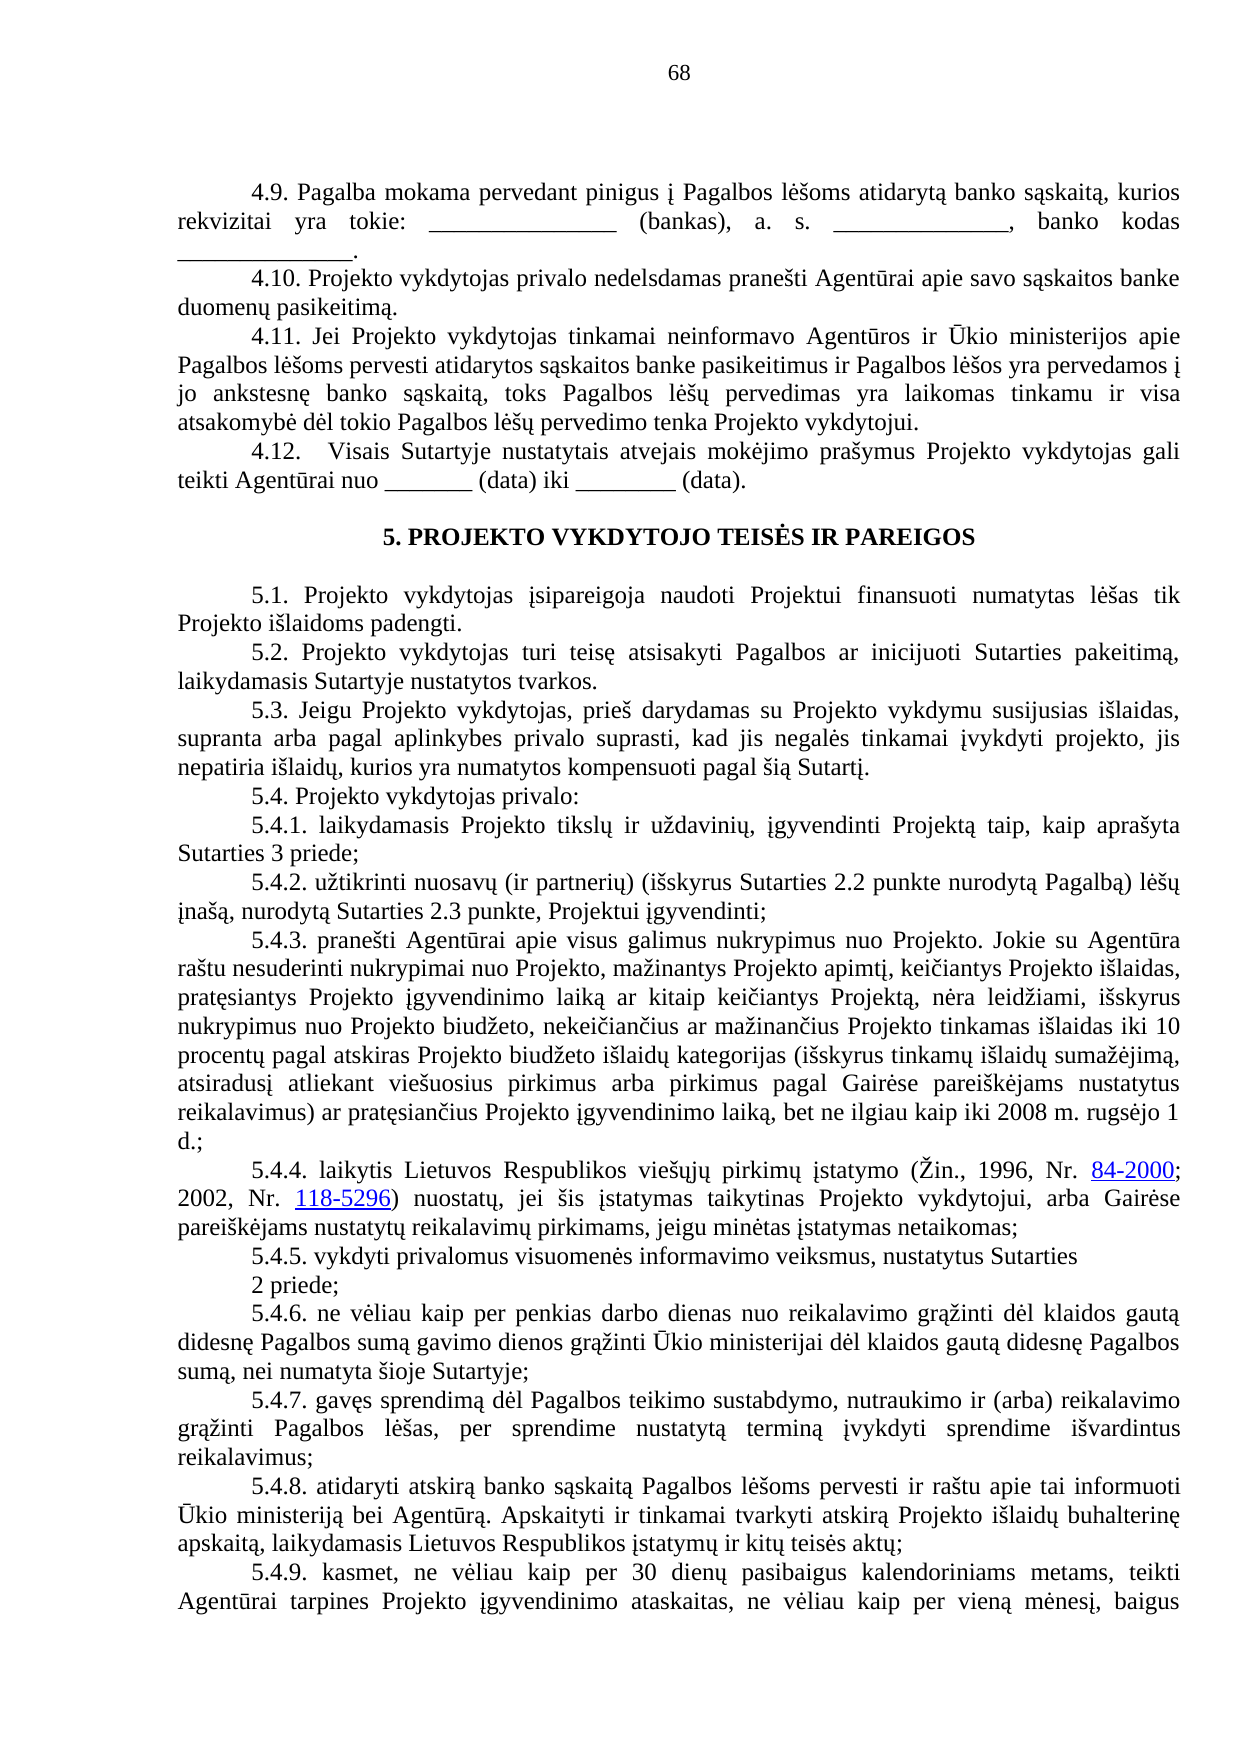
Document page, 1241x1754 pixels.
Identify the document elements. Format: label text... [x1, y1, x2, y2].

text 5.4. Projekto vykdytojas privalo: [177, 781, 1181, 810]
text 5.4.8. atidaryti atskirą banko sąskaitą Pagalbos lėšoms pervesti ir raštu apie tai informuoti Ūkio ministeriją bei Agentūrą. Apskaityti ir tinkamai tvarkyti atskirą Projekto išlaidų buhalterinę apskaitą, laikydamasis Lietuvos Respublikos įstatymų ir kitų teisės aktų; [177, 1471, 1181, 1557]
text 5.4.9. kasmet, ne vėliau kaip per 30 dienų pasibaigus kalendoriniams metams, teikti Agentūrai tarpines Projekto įgyvendinimo ataskaitas, ne vėliau kaip per vieną mėnesį, baigus [177, 1557, 1181, 1615]
text 5.3. Jeigu Projekto vykdytojas, prieš darydamas su Projekto vykdymu susijusias išlaidas, supranta arba pagal aplinkybes privalo suprasti, kad jis negalės tinkamai įvykdyti projekto, jis nepatiria išlaidų, kurios yra numatytos kompensuoti pagal šią Sutartį. [177, 695, 1181, 781]
text 5.4.7. gavęs sprendimą dėl Pagalbos teikimo sustabdymo, nutraukimo ir (arba) reikalavimo grąžinti Pagalbos lėšas, per sprendime nustatytą terminą įvykdyti sprendime išvardintus reikalavimus; [177, 1385, 1181, 1471]
text 2 priede; [177, 1270, 1181, 1298]
text 4.9. Pagalba mokama pervedant pinigus į Pagalbos lėšoms atidarytą banko sąskaitą, kurios rekvizitai yra tokie: _______________ (bankas), a. s. ______________, banko kodas ______________. [177, 177, 1181, 263]
text 4.11. Jei Projekto vykdytojas tinkamai neinformavo Agentūros ir Ūkio ministerijos apie Pagalbos lėšoms pervesti atidarytos sąskaitos banke pasikeitimus ir Pagalbos lėšos yra pervedamos į jo ankstesnę banko sąskaitą, toks Pagalbos lėšų pervedimas yra laikomas tinkamu ir visa atsakomybė dėl tokio Pagalbos lėšų pervedimo tenka Projekto vykdytojui. [177, 321, 1181, 436]
text 5. PROJEKTO VYKDYTOJO TEISĖS IR PAREIGOS [177, 522, 1181, 551]
text 5.4.3. pranešti Agentūrai apie visus galimus nukrypimus nuo Projekto. Jokie su Agentūra raštu nesuderinti nukrypimai nuo Projekto, mažinantys Projekto apimtį, keičiantys Projekto išlaidas, pratęsiantys Projekto įgyvendinimo laiką ar kitaip keičiantys Projektą, nėra leidžiami, išskyrus nukrypimus nuo Projekto biudžeto, nekeičiančius ar mažinančius Projekto tinkamas išlaidas iki 10 procentų pagal atskiras Projekto biudžeto išlaidų kategorijas (išskyrus tinkamų išlaidų sumažėjimą, atsiradusį atliekant viešuosius pirkimus arba pirkimus pagal Gairėse pareiškėjams nustatytus reikalavimus) ar pratęsiančius Projekto įgyvendinimo laiką, bet ne ilgiau kaip iki 2008 m. rugsėjo 1 d.; [177, 925, 1181, 1155]
text 5.4.5. vykdyti privalomus visuomenės informavimo veiksmus, nustatytus Sutarties [177, 1241, 1181, 1270]
text 5.1. Projekto vykdytojas įsipareigoja naudoti Projektui finansuoti numatytas lėšas tik Projekto išlaidoms padengti. [177, 580, 1181, 637]
text 4.12. Visais Sutartyje nustatytais atvejais mokėjimo prašymus Projekto vykdytojas gali teikti Agentūrai nuo _______ (data) iki ________ (data). [177, 436, 1181, 493]
text 5.4.4. laikytis Lietuvos Respublikos viešųjų pirkimų įstatymo (Žin., 1996, Nr. 84-2000; 2002, Nr. 118-5296) nuostatų, jei šis įstatymas taikytinas Projekto vykdytojui, arba Gairėse pareiškėjams nustatytų reikalavimų pirkimams, jeigu minėtas įstatymas netaikomas; [177, 1155, 1181, 1241]
text 5.4.6. ne vėliau kaip per penkias darbo dienas nuo reikalavimo grąžinti dėl klaidos gautą didesnę Pagalbos sumą gavimo dienos grąžinti Ūkio ministerijai dėl klaidos gautą didesnę Pagalbos sumą, nei numatyta šioje Sutartyje; [177, 1298, 1181, 1385]
text 5.4.1. laikydamasis Projekto tikslų ir uždavinių, įgyvendinti Projektą taip, kaip aprašyta Sutarties 3 priede; [177, 810, 1181, 867]
text 5.2. Projekto vykdytojas turi teisę atsisakyti Pagalbos ar inicijuoti Sutarties pakeitimą, laikydamasis Sutartyje nustatytos tvarkos. [177, 637, 1181, 695]
text 4.10. Projekto vykdytojas privalo nedelsdamas pranešti Agentūrai apie savo sąskaitos banke duomenų pasikeitimą. [177, 263, 1181, 321]
text 5.4.2. užtikrinti nuosavų (ir partnerių) (išskyrus Sutarties 2.2 punkte nurodytą Pagalbą) lėšų įnašą, nurodytą Sutarties 2.3 punkte, Projektui įgyvendinti; [177, 867, 1181, 925]
